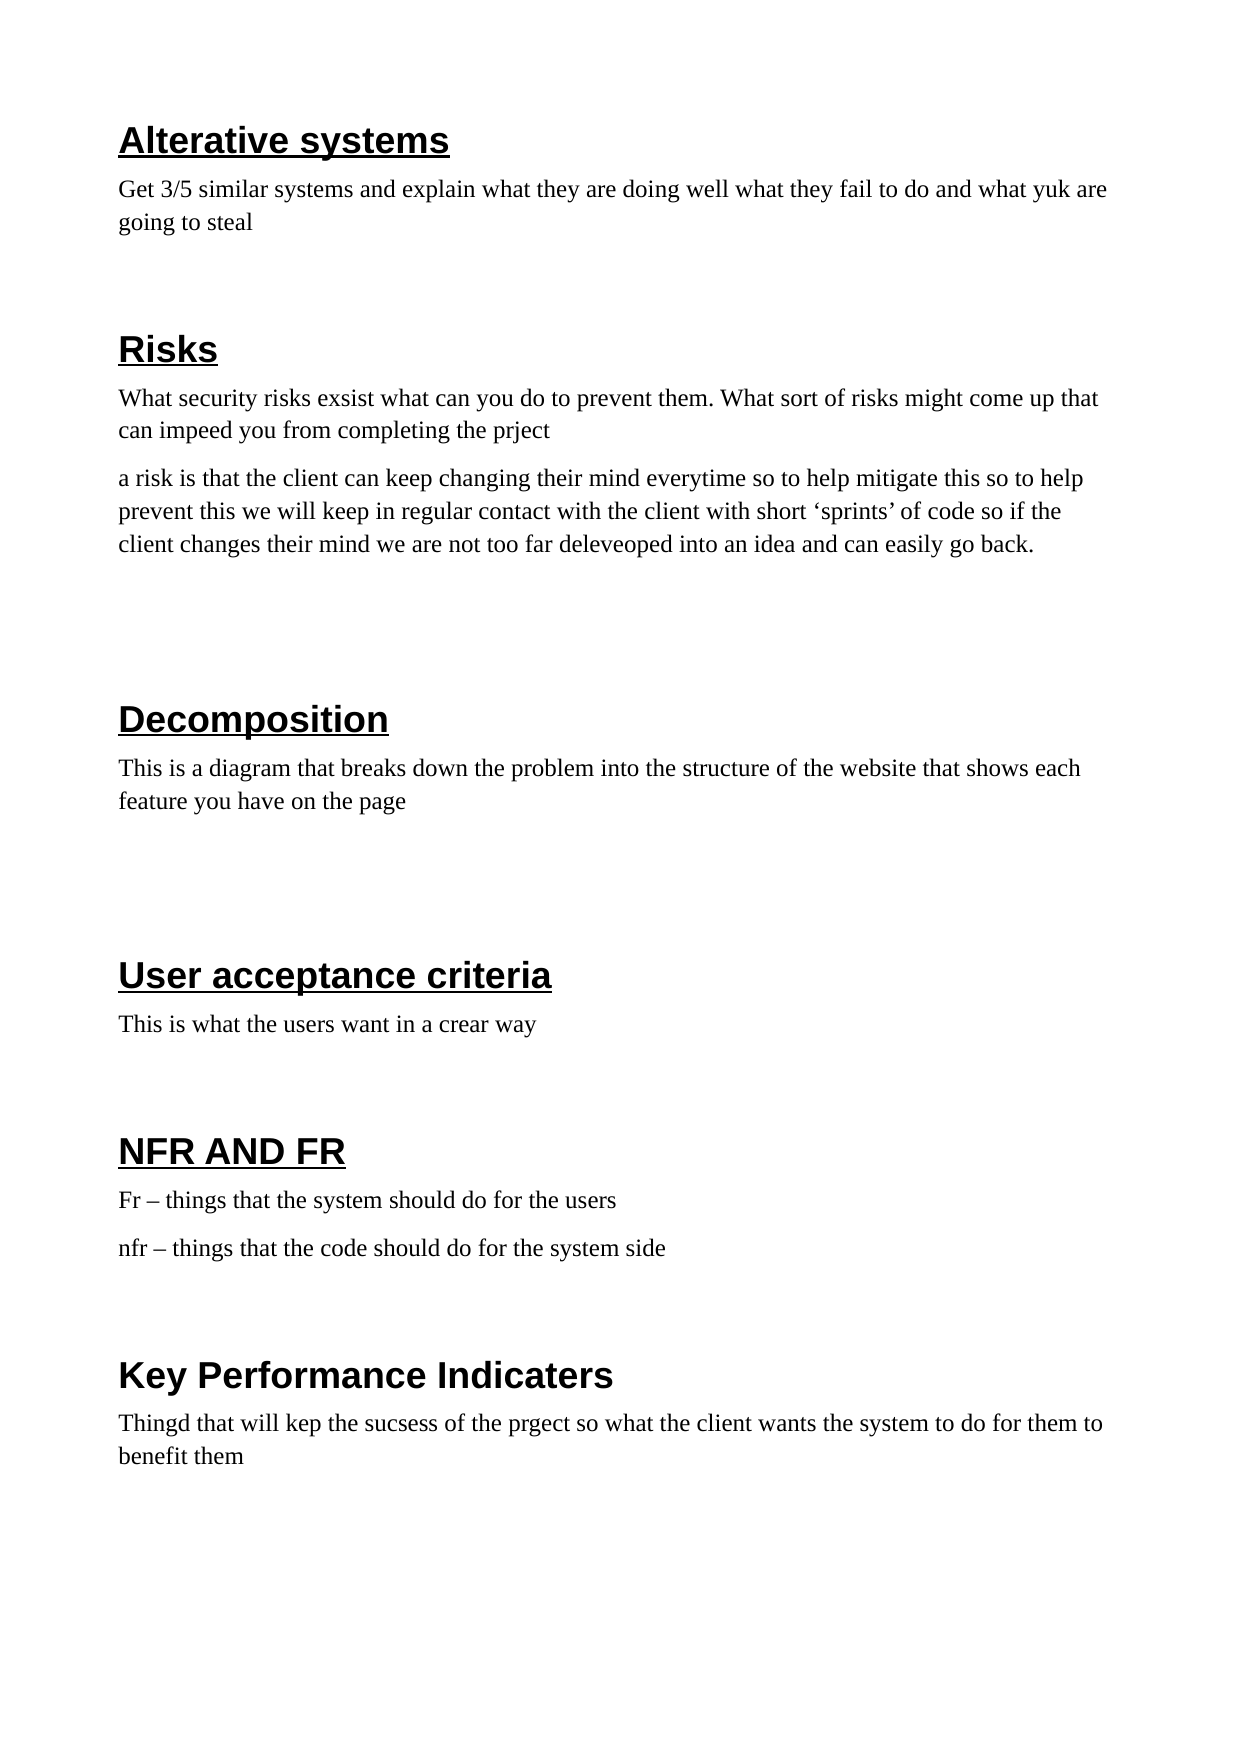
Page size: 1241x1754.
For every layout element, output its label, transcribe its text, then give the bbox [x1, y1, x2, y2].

subtitle Decomposition [118, 697, 1122, 740]
text Get 3/5 similar systems and explain what they are doing well what they fail to do and what yuk are going to steal [118, 174, 1122, 236]
text What security risks exsist what can you do to prevent them. What sort of risks might come up that can impeed you from completing the prject [118, 383, 1122, 444]
text Thingd that will kep the sucsess of the prgect so what the client wants the system to do for them to benefit them [118, 1408, 1122, 1470]
subtitle Alterative systems [118, 118, 1122, 161]
subtitle User acceptance criteria [118, 953, 1122, 997]
subtitle NFR AND FR [118, 1129, 1122, 1172]
text nfr – things that the code should do for the system side [118, 1233, 1122, 1261]
text This is a diagram that breaks down the problem into the structure of the website that shows each feature you have on the page [118, 753, 1122, 814]
subtitle Risks [118, 327, 1122, 370]
text This is what the users want in a crear way [118, 1009, 1122, 1038]
text a risk is that the client can keep changing their mind everytime so to help mitigate this so to help prevent this we will keep in regular contact with the client with short ‘sprints’ of code so if the client changes their mind we are not too far deleveoped into an idea and can easily go back. [118, 463, 1122, 558]
subtitle Key Performance Indicaters [118, 1353, 1122, 1396]
text Fr – things that the system should do for the users [118, 1185, 1122, 1214]
